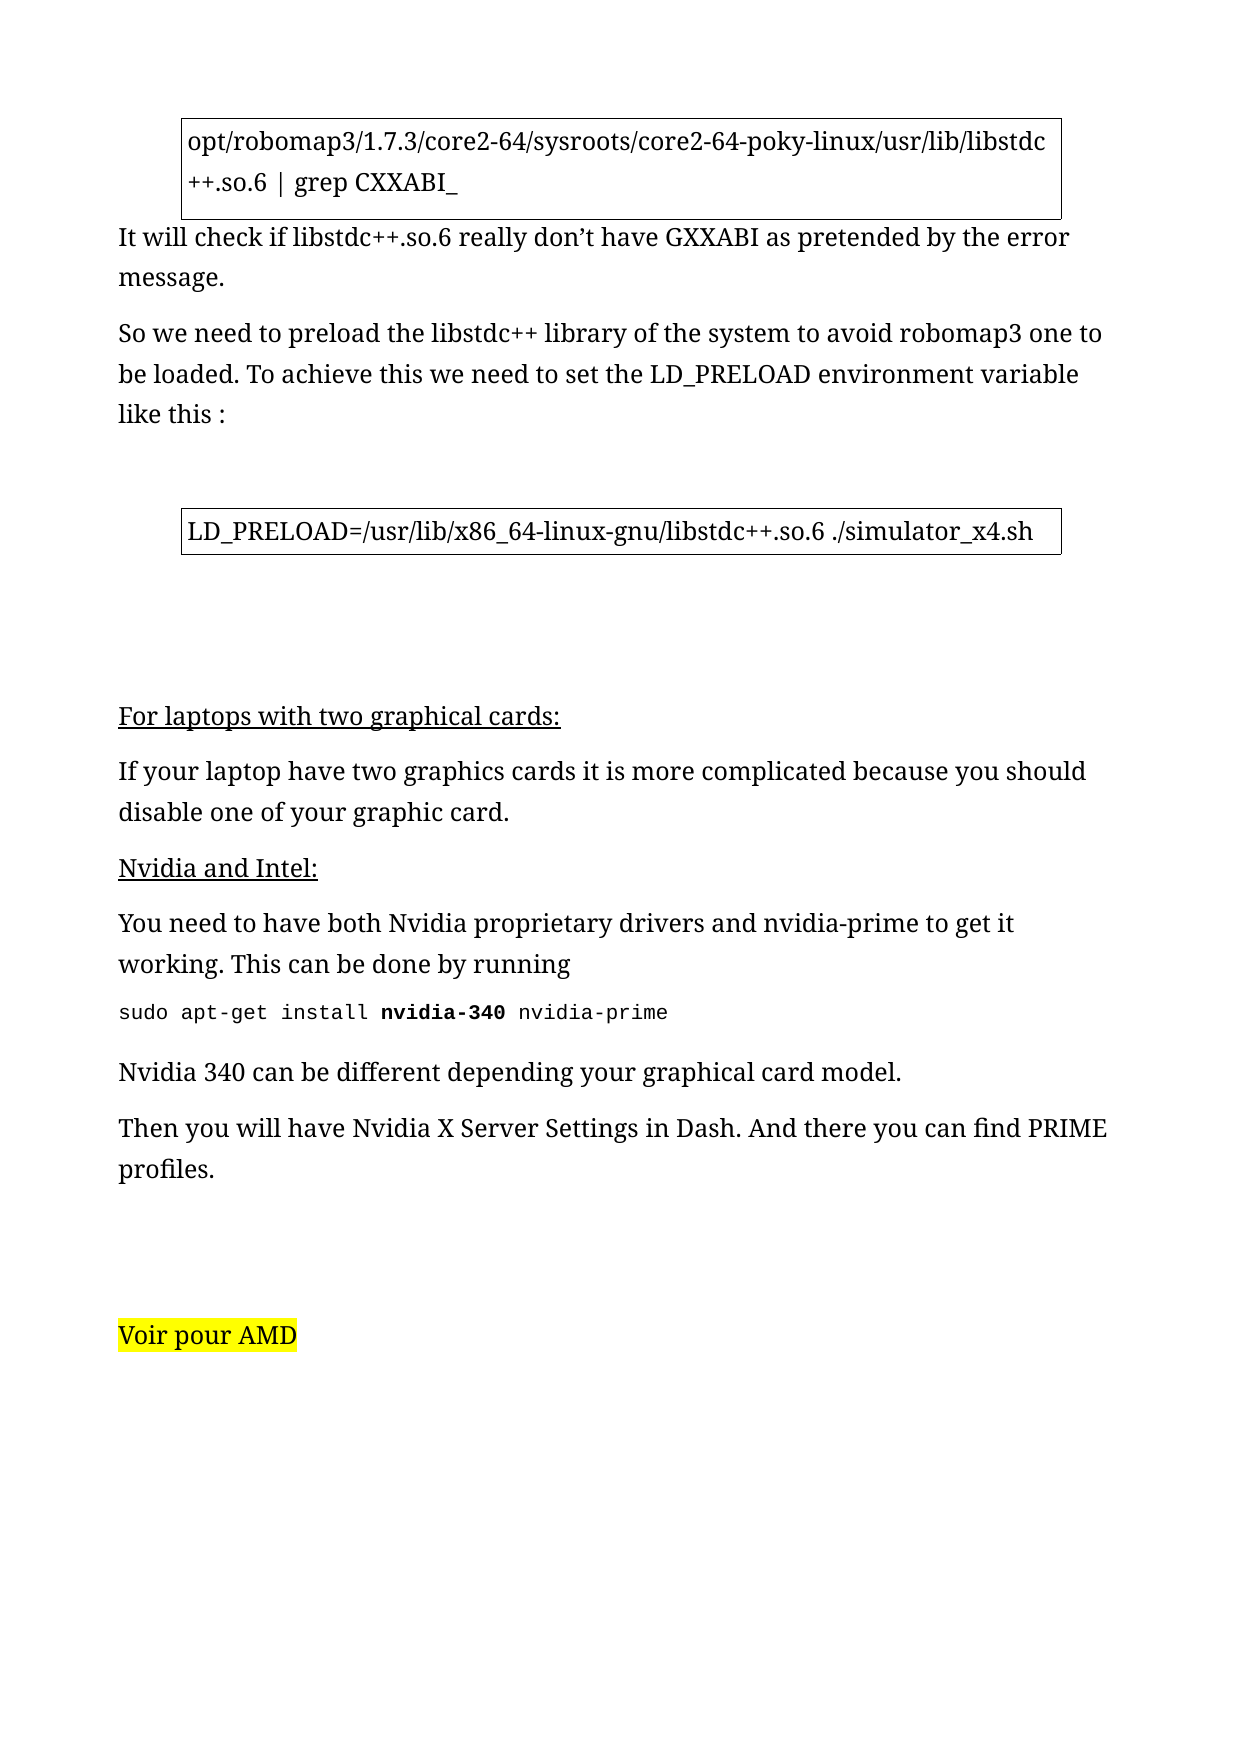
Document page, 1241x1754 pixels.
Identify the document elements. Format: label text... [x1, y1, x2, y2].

text So we need to preload the libstdc++ library of the system to avoid robomap3 one to be loaded. To achieve this we need to set the LD_PRELOAD environment variable like this : [118, 316, 1122, 431]
text If your laptop have two graphics cards it is more complicated because you should disable one of your graphic card. [118, 754, 1122, 829]
text It will check if libstdc++.so.6 really don’t have GXXABI as pretended by the error message. [118, 219, 1122, 294]
text Then you will have Nvidia X Server Settings in Dash. And there you can find PRIME profiles. [118, 1111, 1122, 1185]
text Voir pour AMD [118, 1318, 1122, 1352]
text Nvidia 340 can be different depending your graphical card model. [118, 1055, 1122, 1089]
table_header LD_PRELOAD=/usr/lib/x86_64-linux-gnu/libstdc++.so.6 ./simulator_x4.sh [182, 509, 1061, 554]
table_header opt/robomap3/1.7.3/core2-64/sysroots/core2-64-poky-linux/usr/lib/libstdc++.so.6 | grep CXXABI_ [182, 119, 1061, 219]
text sudo apt-get install nvidia-340 nvidia-prime [118, 1002, 1122, 1026]
text You need to have both Nvidia proprietary drivers and nvidia-prime to get it working. This can be done by running [118, 906, 1122, 981]
text For laptops with two graphical cards: [118, 699, 1122, 733]
text Nvidia and Intel: [118, 850, 1122, 884]
